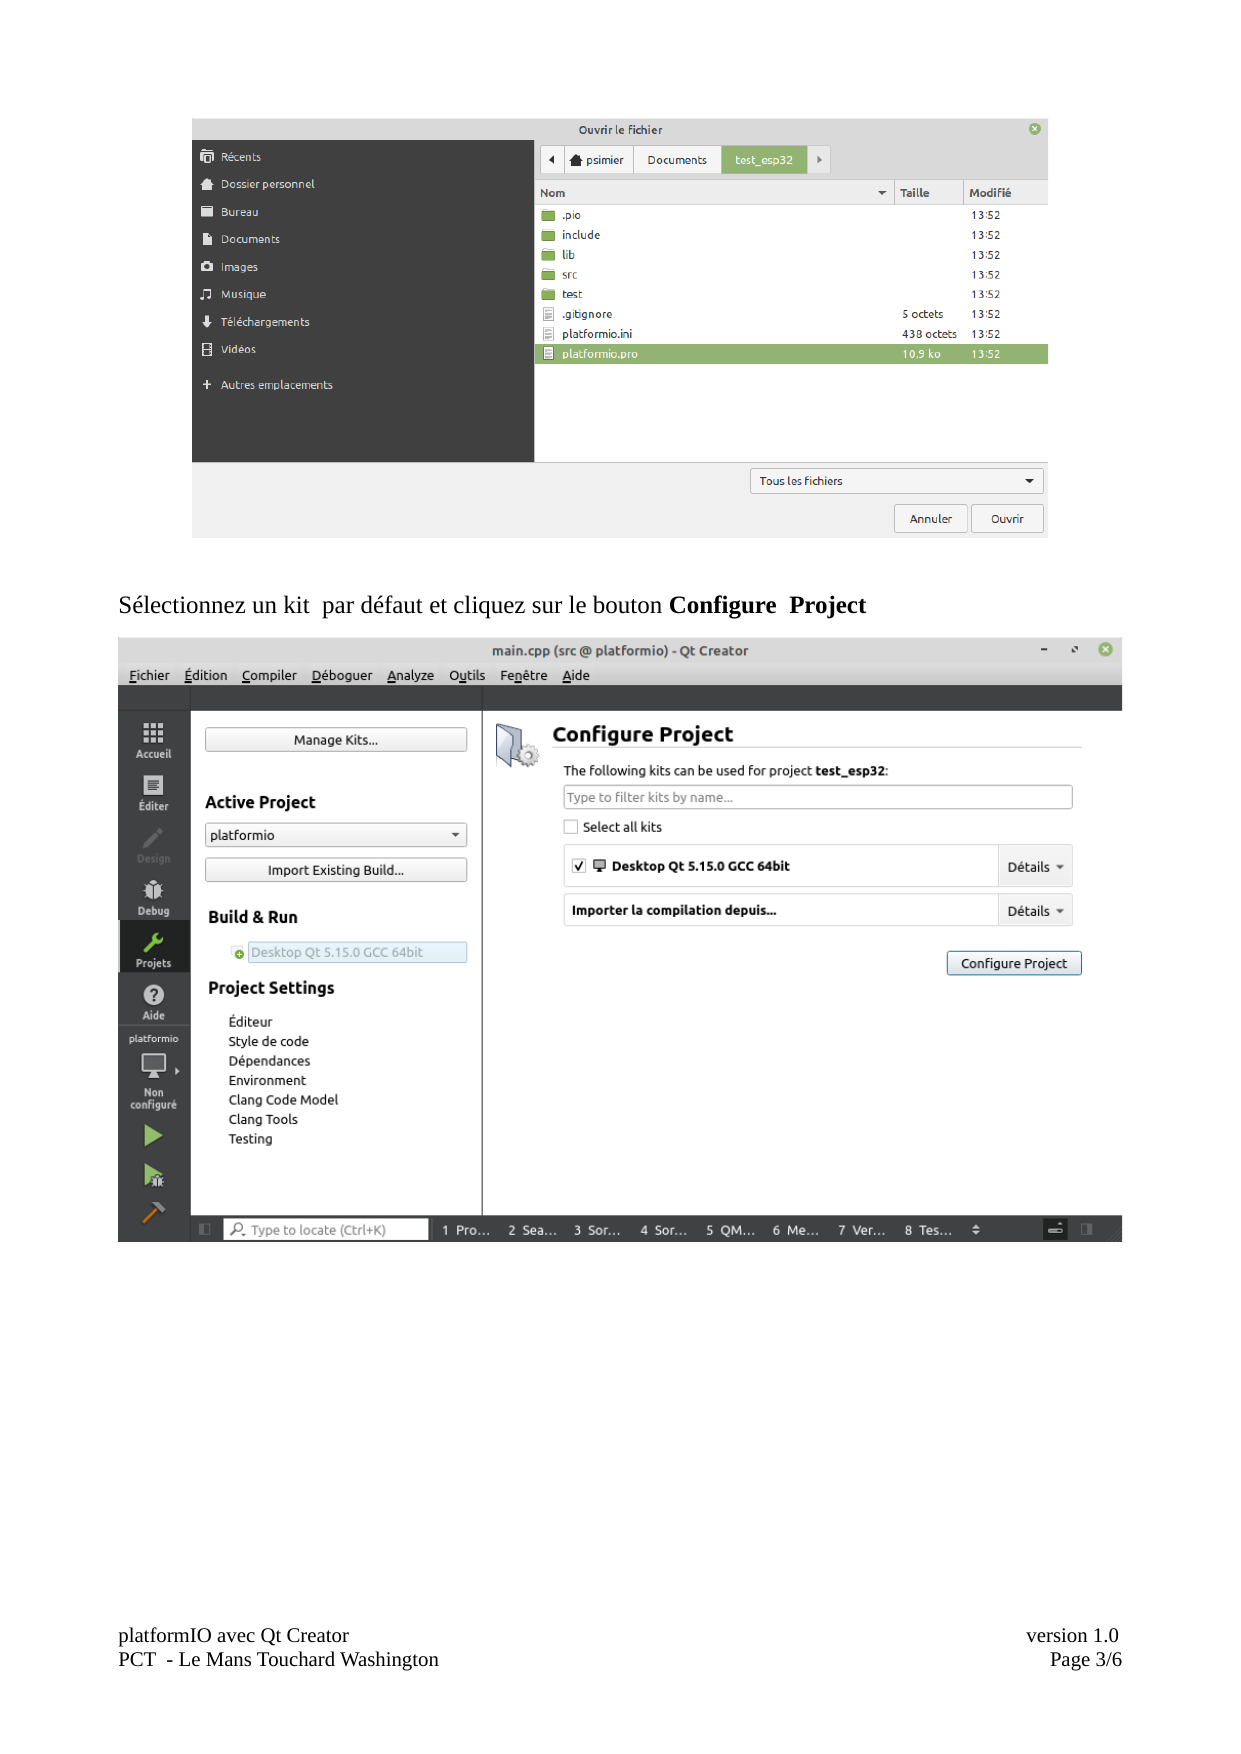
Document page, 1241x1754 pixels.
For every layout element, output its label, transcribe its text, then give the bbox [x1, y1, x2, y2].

picture [118, 637, 1123, 1242]
picture [192, 118, 1049, 538]
text Sélectionnez un kit par défaut et cliquez sur le bouton Configure Project [118, 590, 1122, 619]
